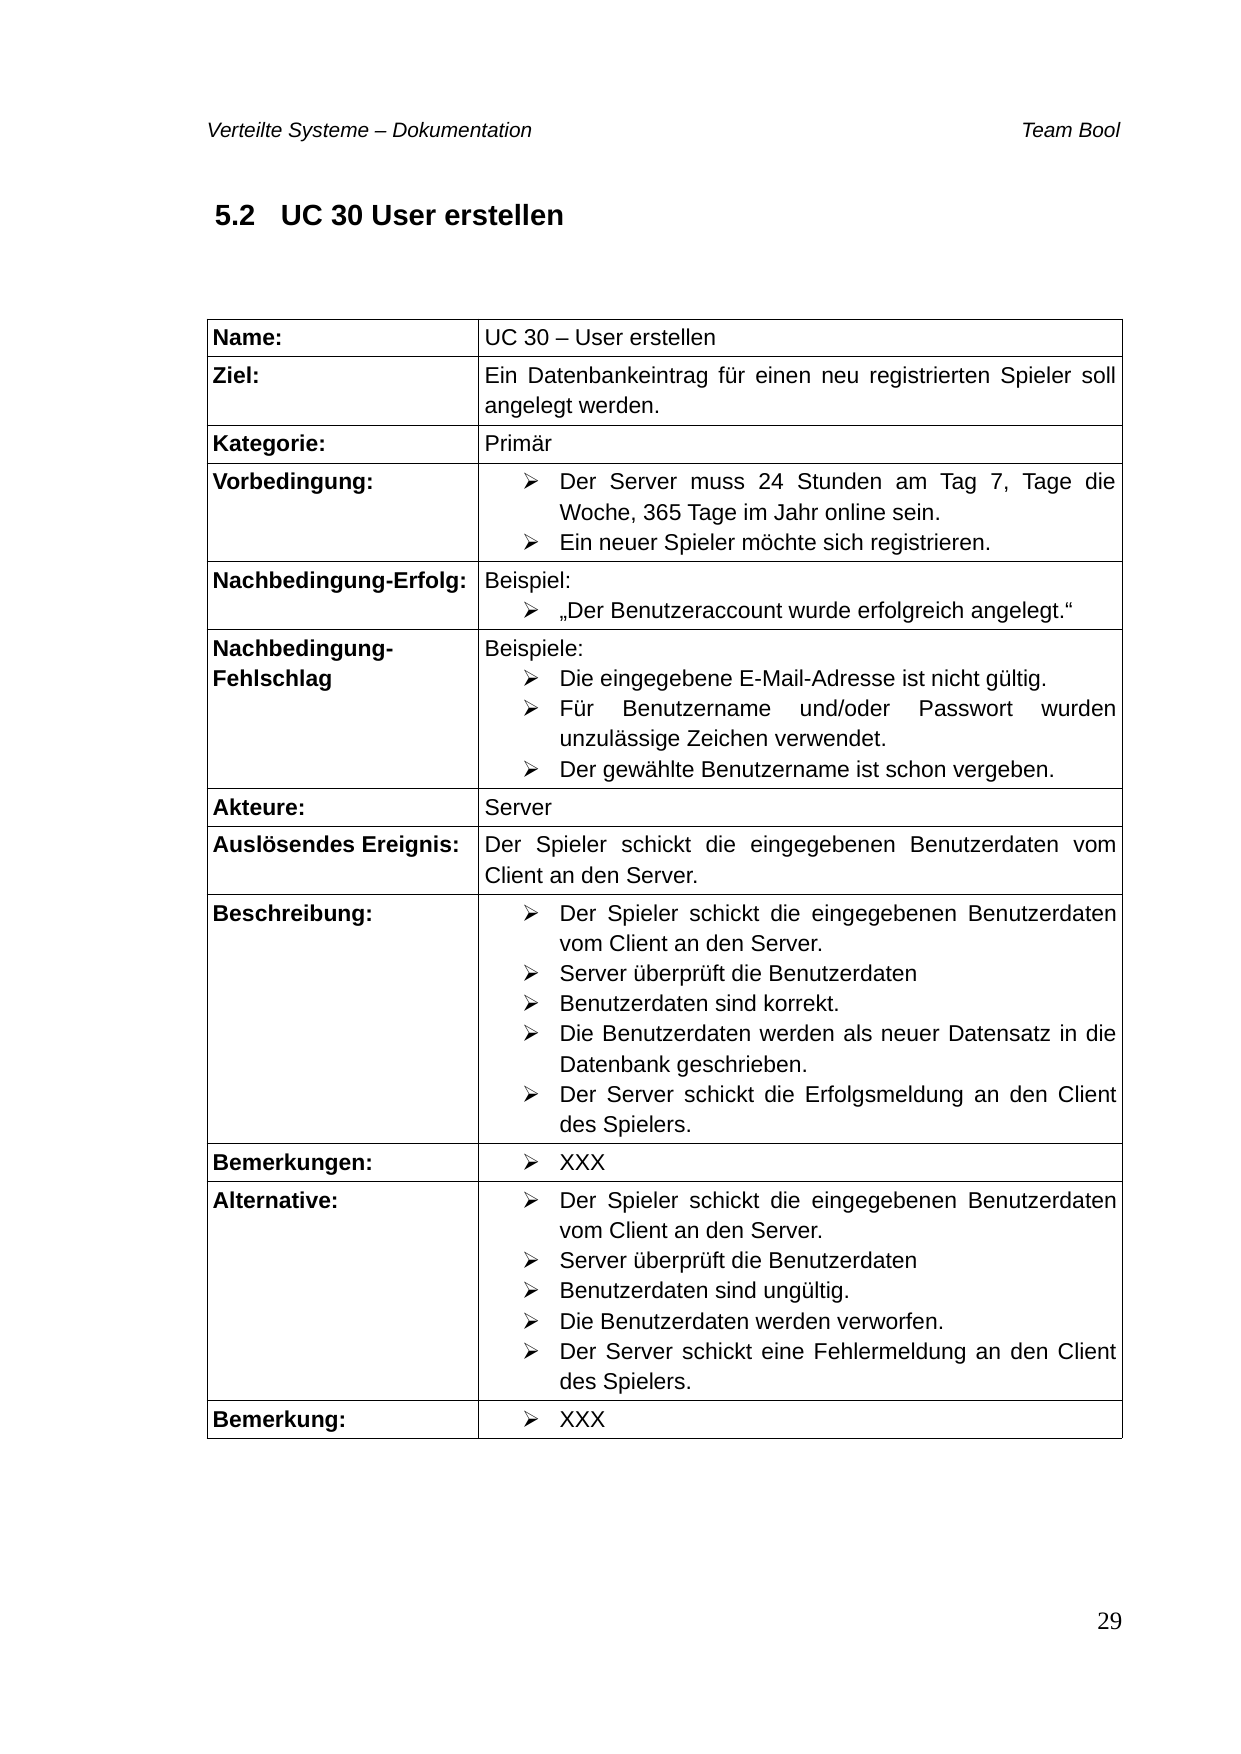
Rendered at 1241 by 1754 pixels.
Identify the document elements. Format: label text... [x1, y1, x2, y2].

table_cell Alternative: [208, 1182, 478, 1400]
table_cell Ein Datenbankeintrag für einen neu registrierten Spieler soll angelegt werden. [479, 357, 1122, 424]
table_cell Akteure: [208, 789, 478, 826]
table_header UC 30 – User erstellen [479, 320, 1122, 356]
table_cell XXX [479, 1144, 1122, 1181]
table_cell Auslösendes Ereignis: [208, 827, 478, 894]
table_cell Vorbedingung: [208, 464, 478, 561]
table_cell Bemerkung: [208, 1401, 478, 1438]
table_cell Der Spieler schickt die eingegebenen Benutzerdaten vom Client an den Server. [479, 827, 1122, 894]
table_cell Der Server muss 24 Stunden am Tag 7, Tage die Woche, 365 Tage im Jahr online sein. Ein neuer Spieler möchte sich registrieren. [479, 464, 1122, 561]
table_cell Bemerkungen: [208, 1144, 478, 1181]
table_cell Beispiel: „Der Benutzeraccount wurde erfolgreich angelegt.“ [479, 562, 1122, 629]
table_cell Kategorie: [208, 426, 478, 462]
table_header Name: [208, 320, 478, 356]
table_cell Der Spieler schickt die eingegebenen Benutzerdaten vom Client an den Server. Server überprüft die Benutzerdaten Benutzerdaten sind korrekt. Die Benutzerdaten werden als neuer Datensatz in die Datenbank geschrieben. Der Server schickt die Erfolgsmeldung an den Client des Spielers. [479, 895, 1122, 1143]
table_cell Nachbedingung-Fehlschlag [208, 630, 478, 788]
table_cell Der Spieler schickt die eingegebenen Benutzerdaten vom Client an den Server. Server überprüft die Benutzerdaten Benutzerdaten sind ungültig. Die Benutzerdaten werden verworfen. Der Server schickt eine Fehlermeldung an den Client des Spielers. [479, 1182, 1122, 1400]
table_cell Primär [479, 426, 1122, 462]
table_cell Beschreibung: [208, 895, 478, 1143]
table_cell Server [479, 789, 1122, 826]
table_cell XXX [479, 1401, 1122, 1438]
table_cell Nachbedingung-Erfolg: [208, 562, 478, 629]
table_cell Beispiele: Die eingegebene E‑Mail‑Adresse ist nicht gültig. Für Benutzername und/oder Passwort wurden unzulässige Zeichen verwendet. Der gewählte Benutzername ist schon vergeben. [479, 630, 1122, 788]
subtitle UC 30 User erstellen [207, 198, 1122, 231]
table_cell Ziel: [208, 357, 478, 424]
